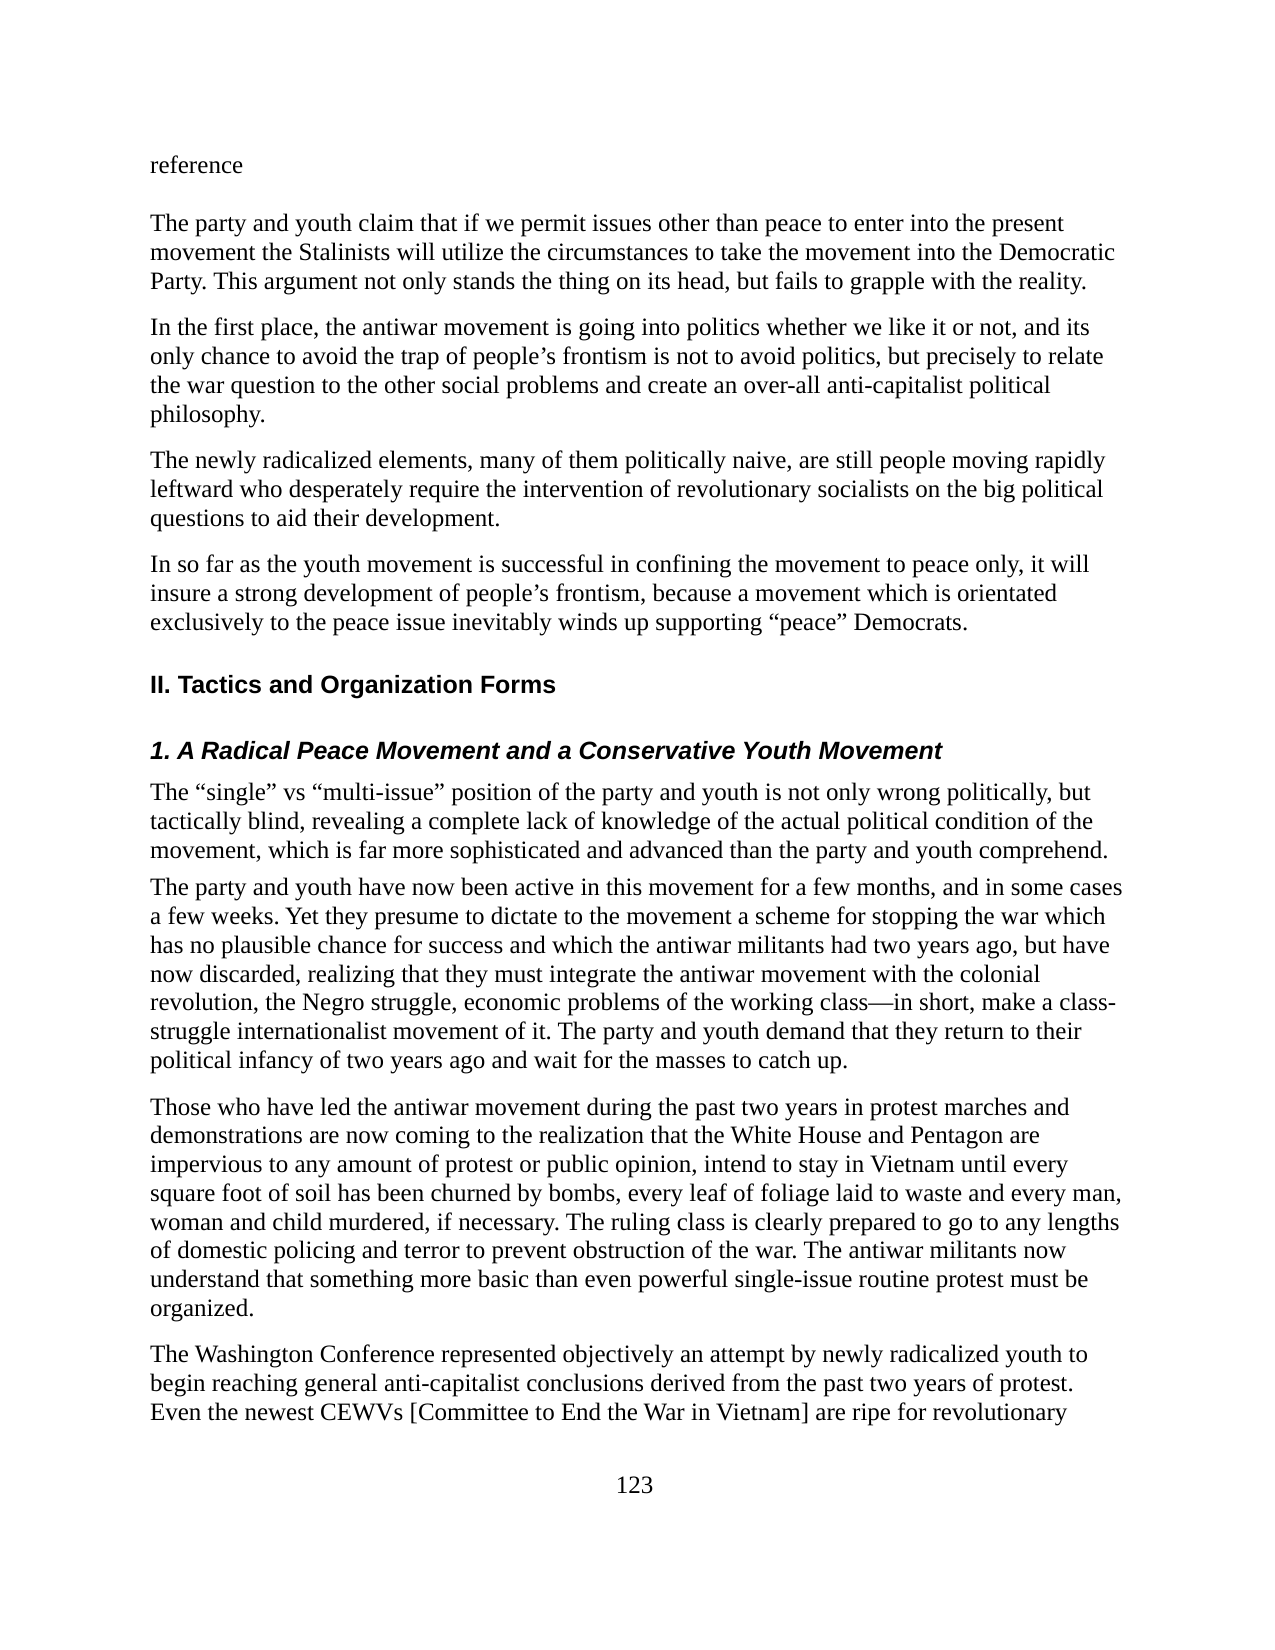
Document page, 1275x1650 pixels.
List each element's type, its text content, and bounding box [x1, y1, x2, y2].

text In the first place, the antiwar movement is going into politics whether we like it or not, and its only chance to avoid the trap of people’s frontism is not to avoid politics, but precisely to relate the war question to the other social problems and create an over-all anti-capitalist political philosophy. [150, 312, 1125, 427]
text The party and youth claim that if we permit issues other than peace to enter into the present movement the Stalinists will utilize the circumstances to take the movement into the Democratic Party. This argument not only stands the thing on its head, but fails to grapple with the reality. [150, 208, 1125, 294]
text The newly radicalized elements, many of them politically naive, are still people moving rapidly leftward who desperately require the intervention of revolutionary socialists on the big political questions to aid their development. [150, 445, 1125, 532]
subtitle 1. A Radical Peace Movement and a Conservative Youth Movement [150, 736, 1125, 765]
text Those who have led the antiwar movement during the past two years in protest marches and demonstrations are now coming to the realization that the White House and Pentagon are impervious to any amount of protest or public opinion, intend to stay in Vietnam until every square foot of soil has been churned by bombs, every leaf of foliage laid to waste and every man, woman and child murdered, if necessary. The ruling class is clearly prepared to go to any lengths of domestic policing and terror to prevent obstruction of the war. The antiwar militants now understand that something more basic than even powerful single-issue routine protest must be organized. [150, 1092, 1125, 1322]
text In so far as the youth movement is successful in confining the movement to peace only, it will insure a strong development of people’s frontism, because a movement which is orientated exclusively to the peace issue inevitably winds up supporting “peace” Democrats. [150, 549, 1125, 636]
text The Washington Conference represented objectively an attempt by newly radicalized youth to begin reaching general anti-capitalist conclusions derived from the past two years of protest. Even the newest CEWVs [Committee to End the War in Vietnam] are ripe for revolutionary [150, 1339, 1125, 1426]
text The party and youth have now been active in this movement for a few months, and in some cases a few weeks. Yet they presume to dictate to the movement a scheme for stopping the war which has no plausible chance for success and which the antiwar militants had two years ago, but have now discarded, realizing that they must integrate the antiwar movement with the colonial revolution, the Negro struggle, economic problems of the working class—in short, make a class-struggle internationalist movement of it. The party and youth demand that they return to their political infancy of two years ago and wait for the masses to catch up. [150, 872, 1125, 1074]
subtitle II. Tactics and Organization Forms [150, 670, 1125, 698]
text The “single” vs “multi-issue” position of the party and youth is not only wrong politically, but tactically blind, revealing a complete lack of knowledge of the actual political condition of the movement, which is far more sophisticated and advanced than the party and youth comprehend. [150, 777, 1125, 863]
